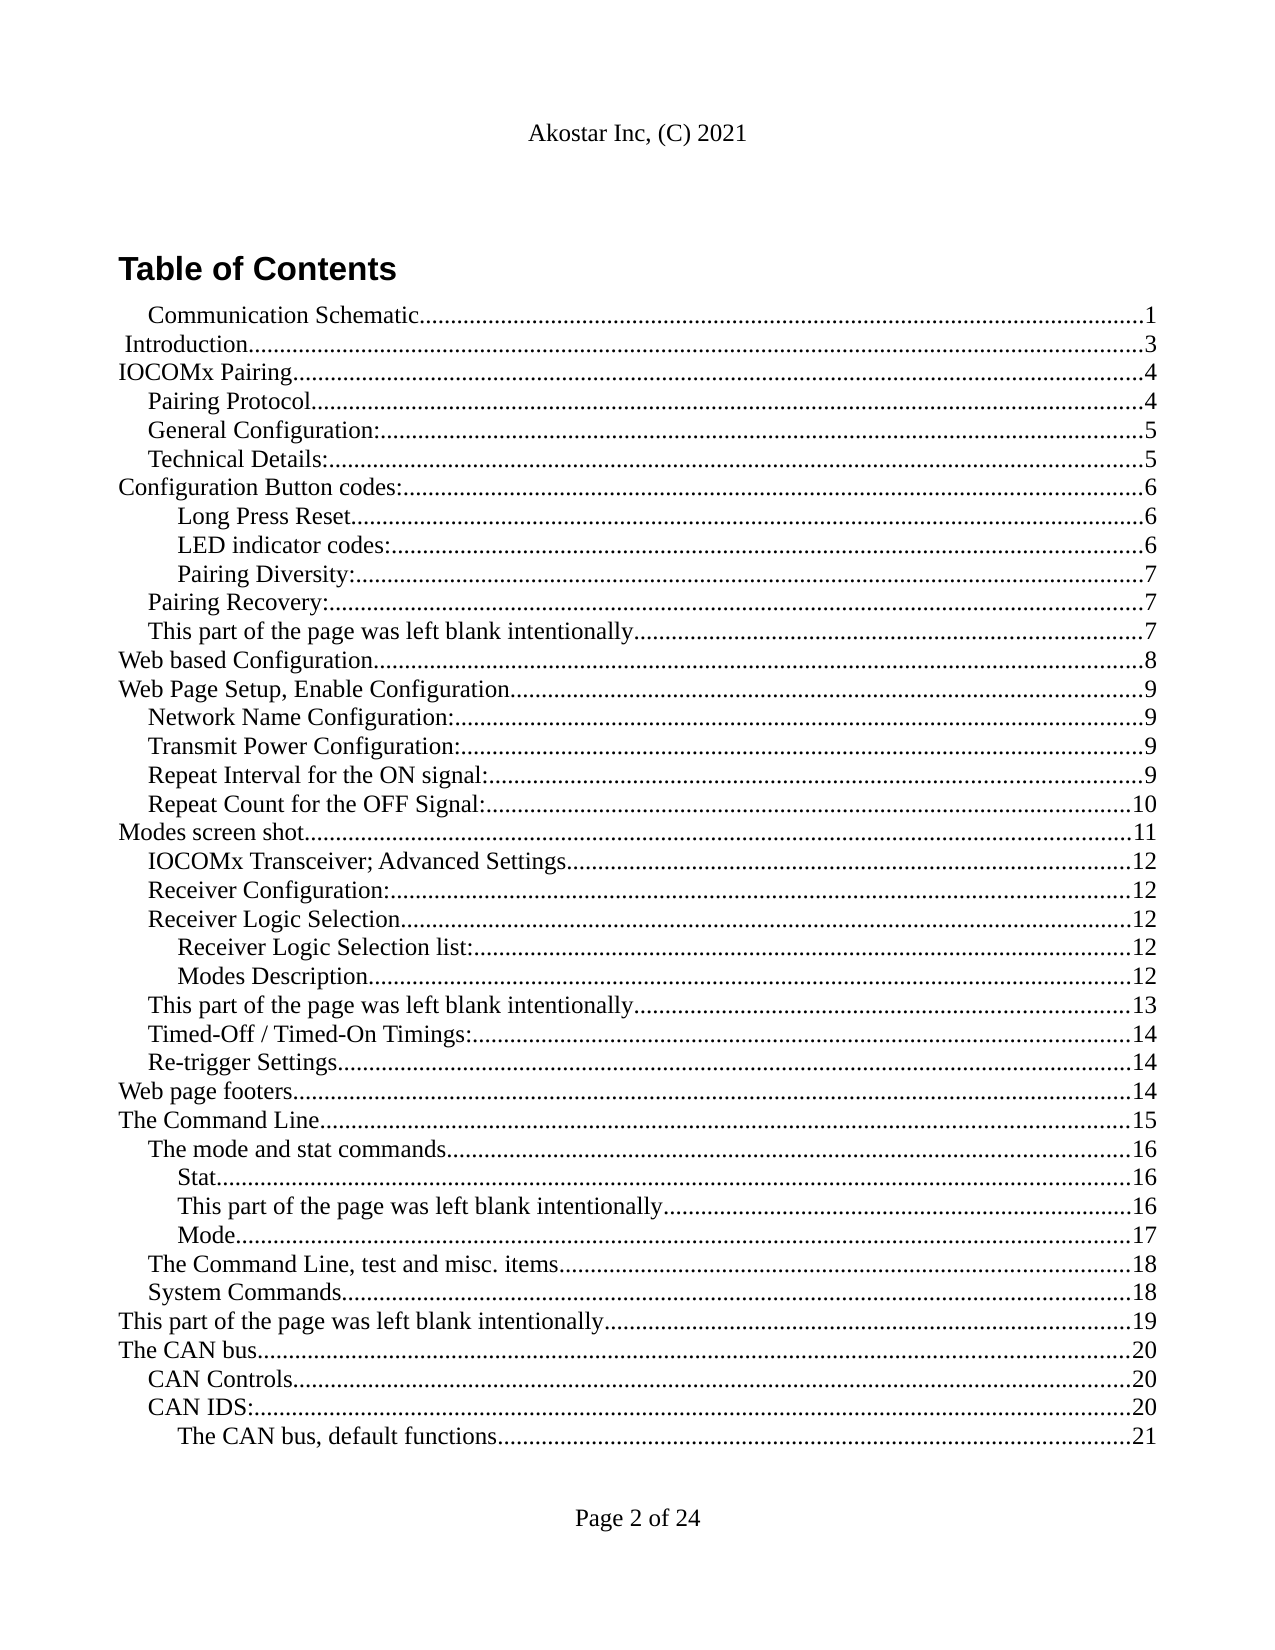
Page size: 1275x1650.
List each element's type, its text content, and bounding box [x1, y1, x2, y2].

text This part of the page was left blank intentionally 7 [148, 616, 1157, 645]
text Pairing Protocol 4 [148, 386, 1157, 415]
text Long Press Reset 6 [177, 501, 1157, 530]
text Transmit Power Configuration: 9 [148, 731, 1157, 760]
text Re-trigger Settings 14 [148, 1047, 1157, 1076]
text IOCOMx Pairing 4 [118, 357, 1157, 386]
text Repeat Interval for the ON signal: 9 [148, 760, 1157, 789]
text Web page footers 14 [118, 1076, 1157, 1105]
text This part of the page was left blank intentionally 16 [177, 1191, 1157, 1220]
text CAN Controls 20 [148, 1364, 1157, 1392]
text LED indicator codes: 6 [177, 530, 1157, 559]
text Communication Schematic 1 [148, 300, 1157, 329]
text System Commands 18 [148, 1277, 1157, 1306]
text Receiver Logic Selection list: 12 [177, 932, 1157, 961]
subtitle Table of Contents [118, 249, 1157, 287]
text The Command Line, test and misc. items 18 [148, 1249, 1157, 1277]
text Receiver Configuration: 12 [148, 875, 1157, 904]
text Modes Description 12 [177, 961, 1157, 990]
text Network Name Configuration: 9 [148, 702, 1157, 731]
text The mode and stat commands 16 [148, 1134, 1157, 1162]
text The CAN bus, default functions 21 [177, 1421, 1157, 1450]
text The Command Line 15 [118, 1105, 1157, 1134]
text Receiver Logic Selection 12 [148, 904, 1157, 932]
text Technical Details: 5 [148, 444, 1157, 472]
text Pairing Diversity: 7 [177, 559, 1157, 587]
text Modes screen shot 11 [118, 817, 1157, 846]
text This part of the page was left blank intentionally 19 [118, 1306, 1157, 1335]
text Timed-Off / Timed-On Timings: 14 [148, 1019, 1157, 1047]
text Web based Configuration 8 [118, 645, 1157, 674]
text CAN IDS: 20 [148, 1392, 1157, 1421]
text Web Page Setup, Enable Configuration 9 [118, 674, 1157, 702]
text Stat 16 [177, 1162, 1157, 1191]
text IOCOMx Transceiver; Advanced Settings 12 [148, 846, 1157, 875]
text Configuration Button codes: 6 [118, 472, 1157, 501]
text General Configuration: 5 [148, 415, 1157, 444]
text Mode 17 [177, 1220, 1157, 1249]
text Introduction 3 [118, 329, 1157, 357]
text This part of the page was left blank intentionally 13 [148, 990, 1157, 1019]
text Pairing Recovery: 7 [148, 587, 1157, 616]
text Repeat Count for the OFF Signal: 10 [148, 789, 1157, 817]
text The CAN bus 20 [118, 1335, 1157, 1364]
